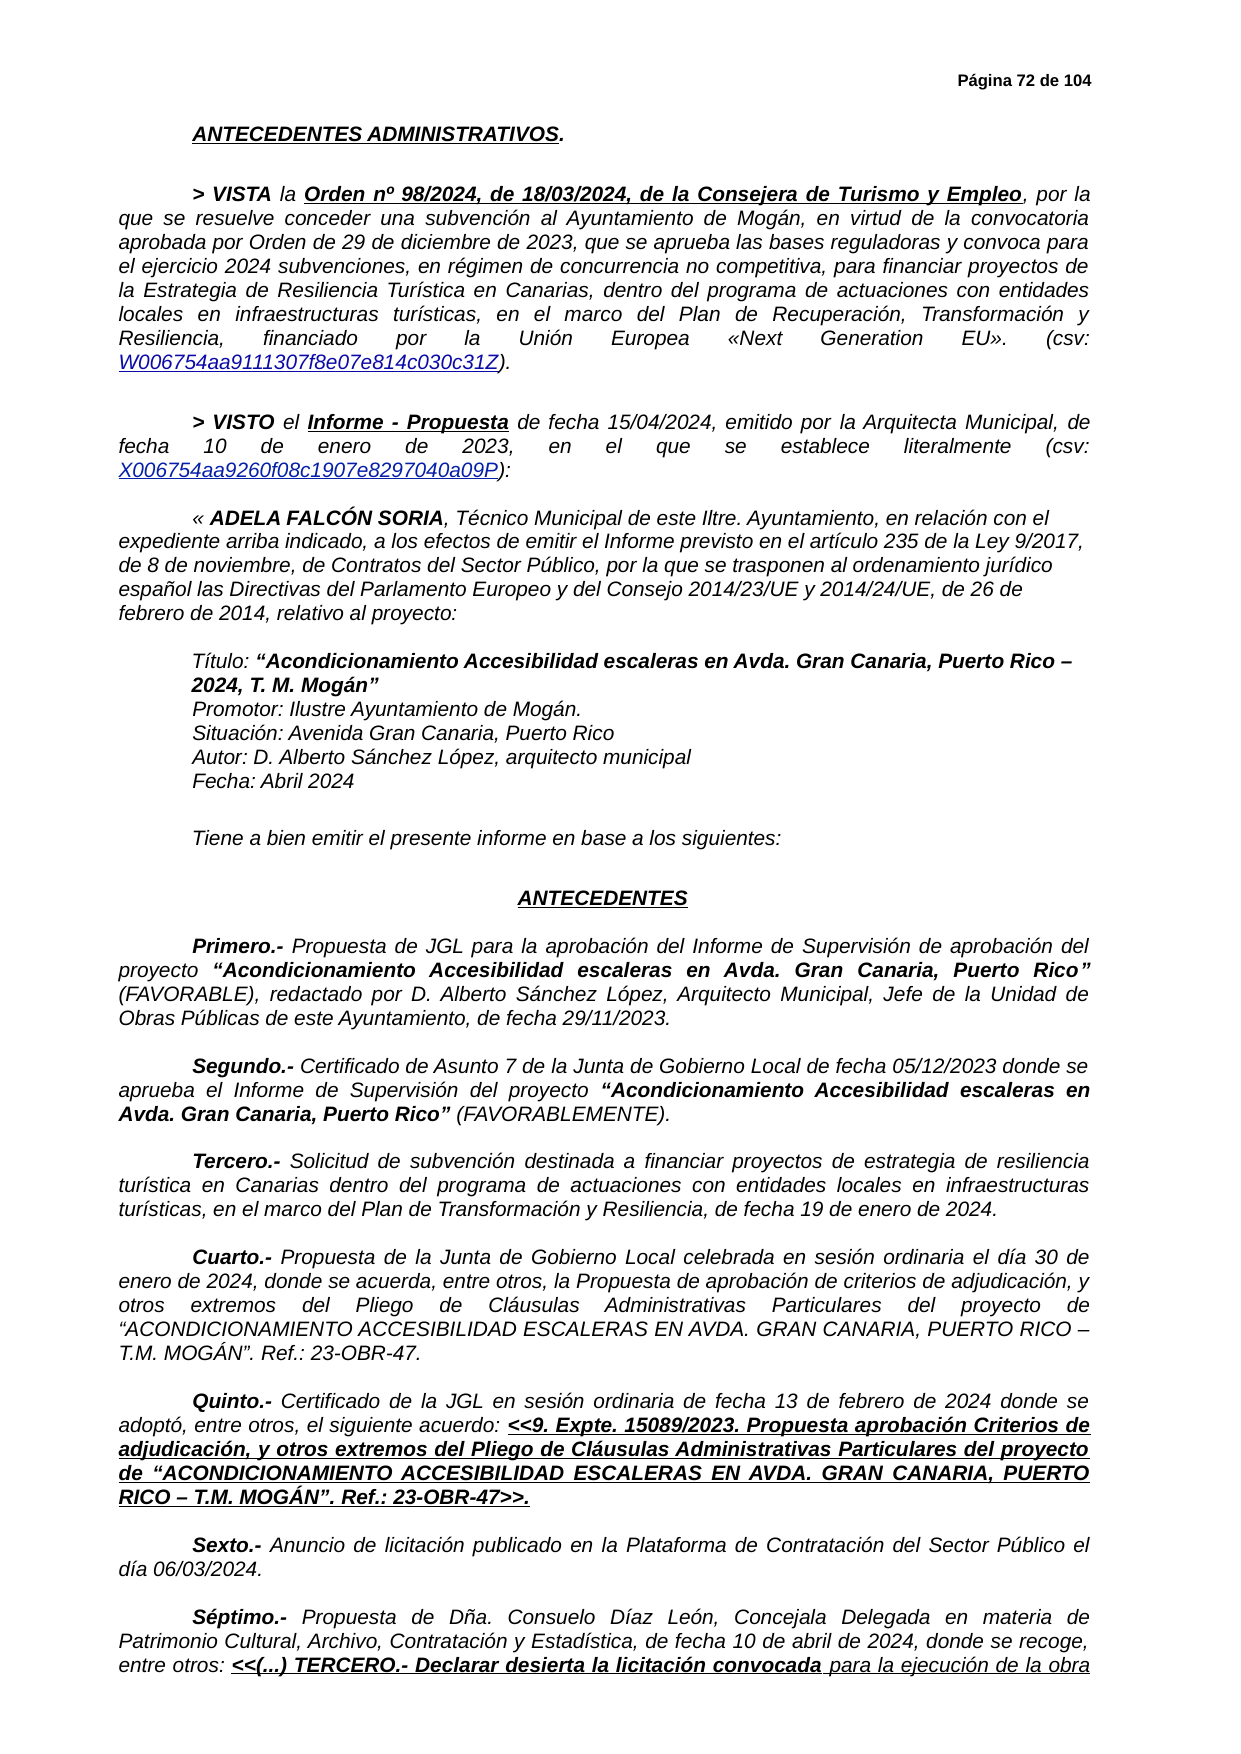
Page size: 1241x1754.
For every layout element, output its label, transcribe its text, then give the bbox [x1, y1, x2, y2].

text Segundo.- Certificado de Asunto 7 de la Junta de Gobierno Local de fecha 05/12/2023 donde se aprueba el Informe de Supervisión del proyecto “Acondicionamiento Accesibilidad escaleras en Avda. Gran Canaria, Puerto Rico” (FAVORABLEMENTE). [118, 1053, 1092, 1125]
text Título: “Acondicionamiento Accesibilidad escaleras en Avda. Gran Canaria, Puerto Rico – 2024, T. M. Mogán” [191, 649, 1092, 697]
text Quinto.- Certificado de la JGL en sesión ordinaria de fecha 13 de febrero de 2024 donde se adoptó, entre otros, el siguiente acuerdo: <<9. Expte. 15089/2023. Propuesta aprobación Criterios de adjudicación, y otros extremos del Pliego de Cláusulas Administrativas Particulares del proyecto de “ACONDICIONAMIENTO ACCESIBILIDAD ESCALERAS EN AVDA. GRAN CANARIA, PUERTO RICO – T.M. MOGÁN”. Ref.: 23-OBR-47>>. [118, 1389, 1092, 1509]
text « ADELA FALCÓN SORIA, Técnico Municipal de este Iltre. Ayuntamiento, en relación con el expediente arriba indicado, a los efectos de emitir el Informe previsto en el artículo 235 de la Ley 9/2017, de 8 de noviembre, de Contratos del Sector Público, por la que se trasponen al ordenamiento jurídico español las Directivas del Parlamento Europeo y del Consejo 2014/23/UE y 2014/24/UE, de 26 de febrero de 2014, relativo al proyecto: [118, 505, 1092, 625]
text > VISTA la Orden nº 98/2024, de 18/03/2024, de la Consejera de Turismo y Empleo, por la que se resuelve conceder una subvención al Ayuntamiento de Mogán, en virtud de la convocatoria aprobada por Orden de 29 de diciembre de 2023, que se aprueba las bases reguladoras y convoca para el ejercicio 2024 subvenciones, en régimen de concurrencia no competitiva, para financiar proyectos de la Estrategia de Resiliencia Turística en Canarias, dentro del programa de actuaciones con entidades locales en infraestructuras turísticas, en el marco del Plan de Recuperación, Transformación y Resiliencia, financiado por la Unión Europea «Next Generation EU». (csv: W006754aa9111307f8e07e814c030c31Z). [118, 182, 1092, 374]
text > VISTO el Informe - Propuesta de fecha 15/04/2024, emitido por la Arquitecta Municipal, de fecha 10 de enero de 2023, en el que se establece literalmente (csv: X006754aa9260f08c1907e8297040a09P): [118, 409, 1092, 481]
text Autor: D. Alberto Sánchez López, arquitecto municipal [118, 745, 1092, 769]
text Situación: Avenida Gran Canaria, Puerto Rico [118, 721, 1092, 745]
text Cuarto.- Propuesta de la Junta de Gobierno Local celebrada en sesión ordinaria el día 30 de enero de 2024, donde se acuerda, entre otros, la Propuesta de aprobación de criterios de adjudicación, y otros extremos del Pliego de Cláusulas Administrativas Particulares del proyecto de “ACONDICIONAMIENTO ACCESIBILIDAD ESCALERAS EN AVDA. GRAN CANARIA, PUERTO RICO – T.M. MOGÁN”. Ref.: 23-OBR-47. [118, 1245, 1092, 1365]
text ANTECEDENTES ADMINISTRATIVOS. [118, 122, 1092, 146]
text Tercero.- Solicitud de subvención destinada a financiar proyectos de estrategia de resiliencia turística en Canarias dentro del programa de actuaciones con entidades locales en infraestructuras turísticas, en el marco del Plan de Transformación y Resiliencia, de fecha 19 de enero de 2024. [118, 1149, 1092, 1221]
text Primero.- Propuesta de JGL para la aprobación del Informe de Supervisión de aprobación del proyecto “Acondicionamiento Accesibilidad escaleras en Avda. Gran Canaria, Puerto Rico” (FAVORABLE), redactado por D. Alberto Sánchez López, Arquitecto Municipal, Jefe de la Unidad de Obras Públicas de este Ayuntamiento, de fecha 29/11/2023. [118, 934, 1092, 1029]
text ANTECEDENTES [118, 886, 1092, 910]
text Séptimo.- Propuesta de Dña. Consuelo Díaz León, Concejala Delegada en materia de Patrimonio Cultural, Archivo, Contratación y Estadística, de fecha 10 de abril de 2024, donde se recoge, entre otros: <<(...) TERCERO.- Declarar desierta la licitación convocada para la ejecución de la obra [118, 1604, 1092, 1676]
text Fecha: Abril 2024 [118, 769, 1092, 793]
text Tiene a bien emitir el presente informe en base a los siguientes: [118, 826, 1092, 850]
text Promotor: Ilustre Ayuntamiento de Mogán. [118, 697, 1092, 721]
text Sexto.- Anuncio de licitación publicado en la Plataforma de Contratación del Sector Público el día 06/03/2024. [118, 1533, 1092, 1581]
